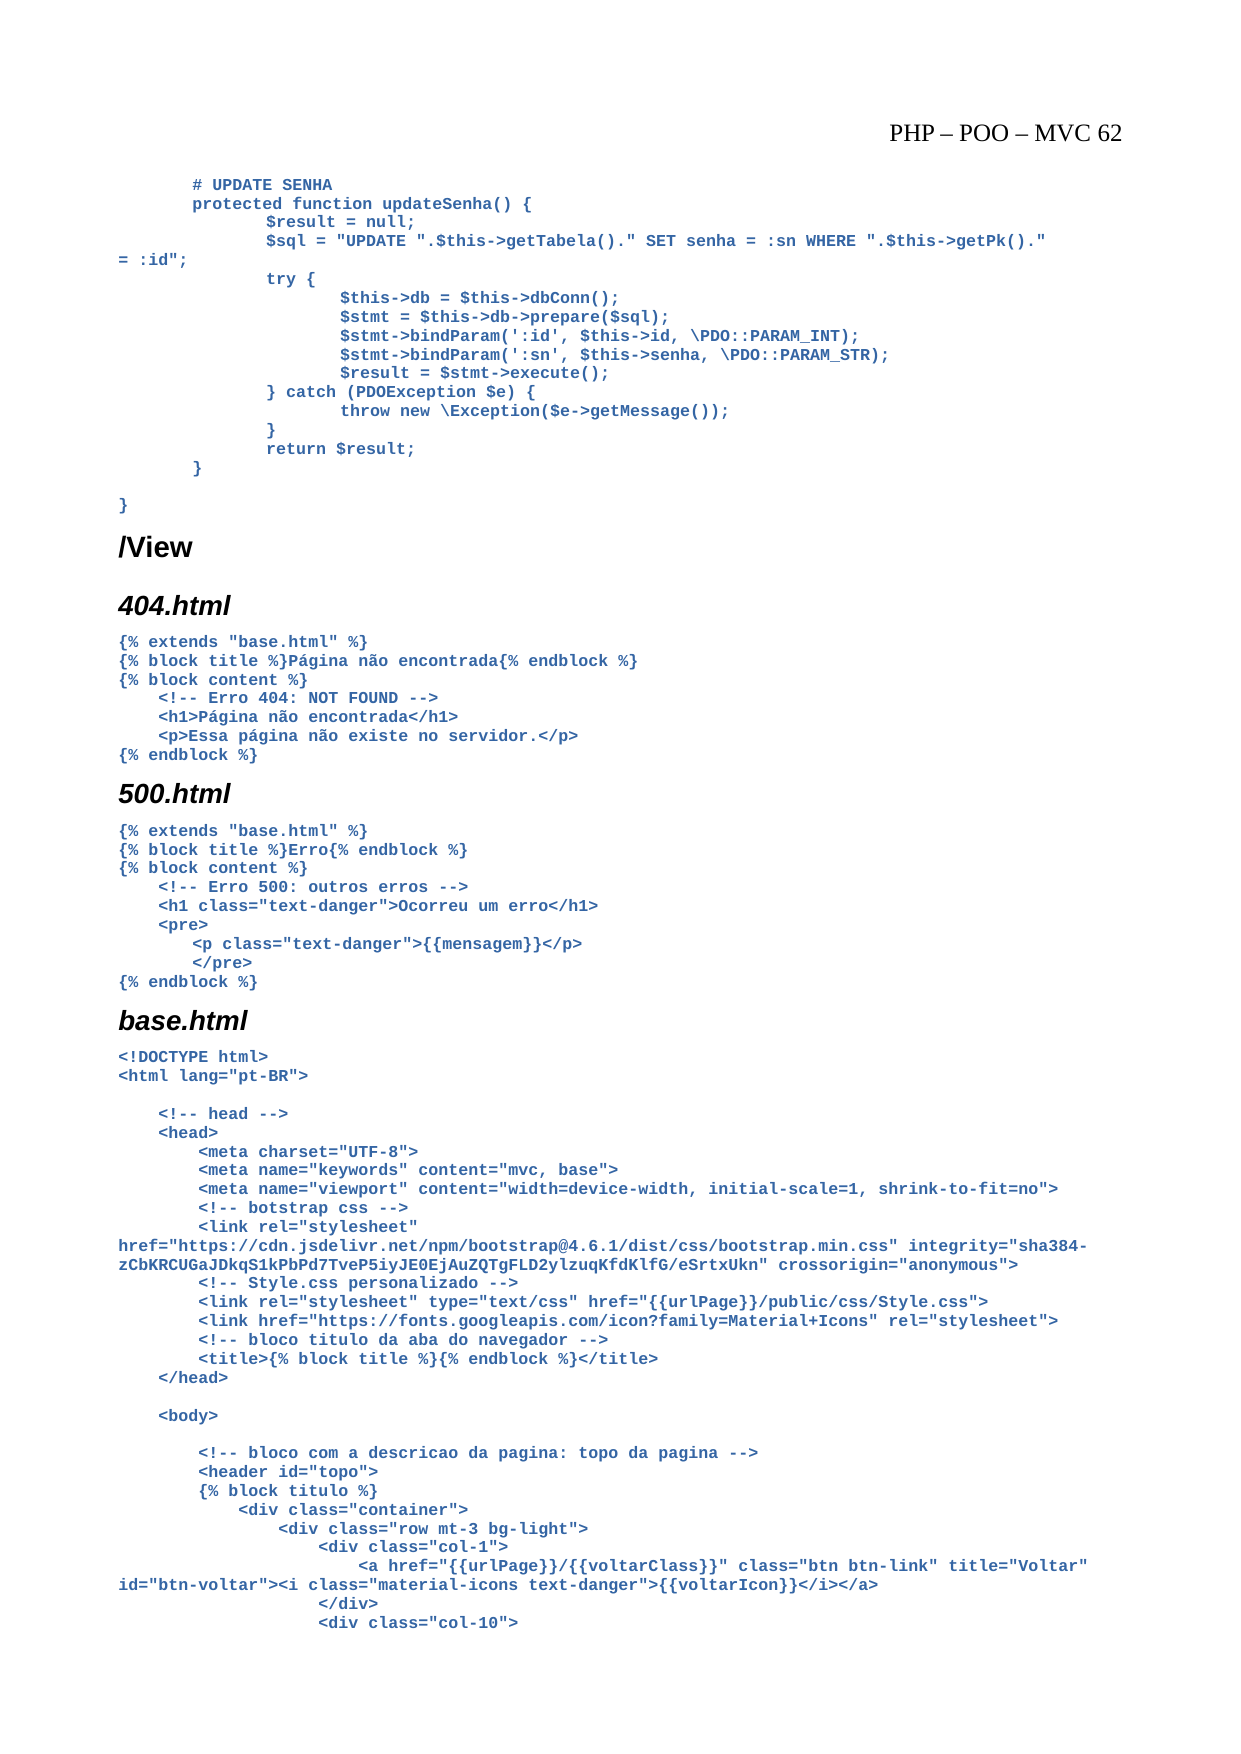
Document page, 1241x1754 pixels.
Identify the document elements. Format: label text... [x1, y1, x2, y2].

text } [118, 459, 1122, 478]
text {% endblock %} [118, 747, 1122, 765]
text <div class="col-10"> [118, 1614, 1122, 1633]
text <meta name="keywords" content="mvc, base"> [118, 1162, 1122, 1181]
text } [118, 497, 1122, 516]
text <header id="topo"> [118, 1464, 1122, 1482]
text <a href="{{urlPage}}/{{voltarClass}}" class="btn btn-link" title="Voltar" id="btn-voltar"><i class="material-icons text-danger">{{voltarIcon}}</i></a> [118, 1558, 1122, 1596]
text <html lang="pt-BR"> [118, 1068, 1122, 1087]
text {% block title %}Erro{% endblock %} [118, 841, 1122, 860]
text <title>{% block title %}{% endblock %}</title> [118, 1351, 1122, 1369]
text $stmt->bindParam(':id', $this->id, \PDO::PARAM_INT); [118, 327, 1122, 346]
text <p class="text-danger">{{mensagem}}</p> [118, 935, 1122, 954]
text } catch (PDOException $e) { [118, 384, 1122, 403]
text <!-- Erro 500: outros erros --> [118, 879, 1122, 898]
text </div> [118, 1596, 1122, 1614]
text <!-- bloco com a descricao da pagina: topo da pagina --> [118, 1445, 1122, 1464]
text </head> [118, 1369, 1122, 1388]
text <!-- bloco titulo da aba do navegador --> [118, 1332, 1122, 1351]
text protected function updateSenha() { [118, 195, 1122, 214]
text <h1 class="text-danger">Ocorreu um erro</h1> [118, 898, 1122, 917]
text <body> [118, 1407, 1122, 1426]
text <div class="row mt-3 bg-light"> [118, 1520, 1122, 1539]
text <!-- botstrap css --> [118, 1200, 1122, 1218]
text <div class="col-1"> [118, 1539, 1122, 1558]
text <h1>Página não encontrada</h1> [118, 709, 1122, 728]
text {% block titulo %} [118, 1482, 1122, 1501]
subtitle /View [118, 530, 1122, 564]
text $sql = "UPDATE ".$this->getTabela()." SET senha = :sn WHERE ".$this->getPk()." = :id"; [118, 233, 1122, 271]
text <link rel="stylesheet" href="https://cdn.jsdelivr.net/npm/bootstrap@4.6.1/dist/css/bootstrap.min.css" integrity="sha384-zCbKRCUGaJDkqS1kPbPd7TveP5iyJE0EjAuZQTgFLD2ylzuqKfdKlfG/eSrtxUkn" crossorigin="anonymous"> [118, 1218, 1122, 1275]
text $result = null; [118, 214, 1122, 233]
subtitle 500.html [118, 778, 1122, 810]
text <!-- Style.css personalizado --> [118, 1275, 1122, 1294]
text {% endblock %} [118, 973, 1122, 992]
text <!-- head --> [118, 1105, 1122, 1124]
text } [118, 421, 1122, 440]
text $stmt->bindParam(':sn', $this->senha, \PDO::PARAM_STR); [118, 346, 1122, 365]
text <meta charset="UTF-8"> [118, 1143, 1122, 1162]
text <meta name="viewport" content="width=device-width, initial-scale=1, shrink-to-fit=no"> [118, 1181, 1122, 1200]
text {% block content %} [118, 860, 1122, 879]
text <p>Essa página não existe no servidor.</p> [118, 728, 1122, 747]
text <head> [118, 1124, 1122, 1143]
text <!DOCTYPE html> [118, 1049, 1122, 1068]
subtitle 404.html [118, 589, 1122, 621]
text return $result; [118, 440, 1122, 459]
text {% extends "base.html" %} [118, 822, 1122, 841]
subtitle base.html [118, 1004, 1122, 1036]
text <pre> [118, 917, 1122, 935]
text # UPDATE SENHA [118, 176, 1122, 195]
text {% block title %}Página não encontrada{% endblock %} [118, 652, 1122, 671]
text $result = $stmt->execute(); [118, 365, 1122, 384]
text $stmt = $this->db->prepare($sql); [118, 308, 1122, 327]
text <link rel="stylesheet" type="text/css" href="{{urlPage}}/public/css/Style.css"> [118, 1294, 1122, 1313]
text <!-- Erro 404: NOT FOUND --> [118, 690, 1122, 709]
text try { [118, 271, 1122, 289]
text {% extends "base.html" %} [118, 633, 1122, 652]
text {% block content %} [118, 671, 1122, 690]
text $this->db = $this->dbConn(); [118, 289, 1122, 308]
text throw new \Exception($e->getMessage()); [118, 403, 1122, 421]
text </pre> [118, 954, 1122, 973]
text <link href="https://fonts.googleapis.com/icon?family=Material+Icons" rel="stylesheet"> [118, 1313, 1122, 1332]
text <div class="container"> [118, 1501, 1122, 1520]
